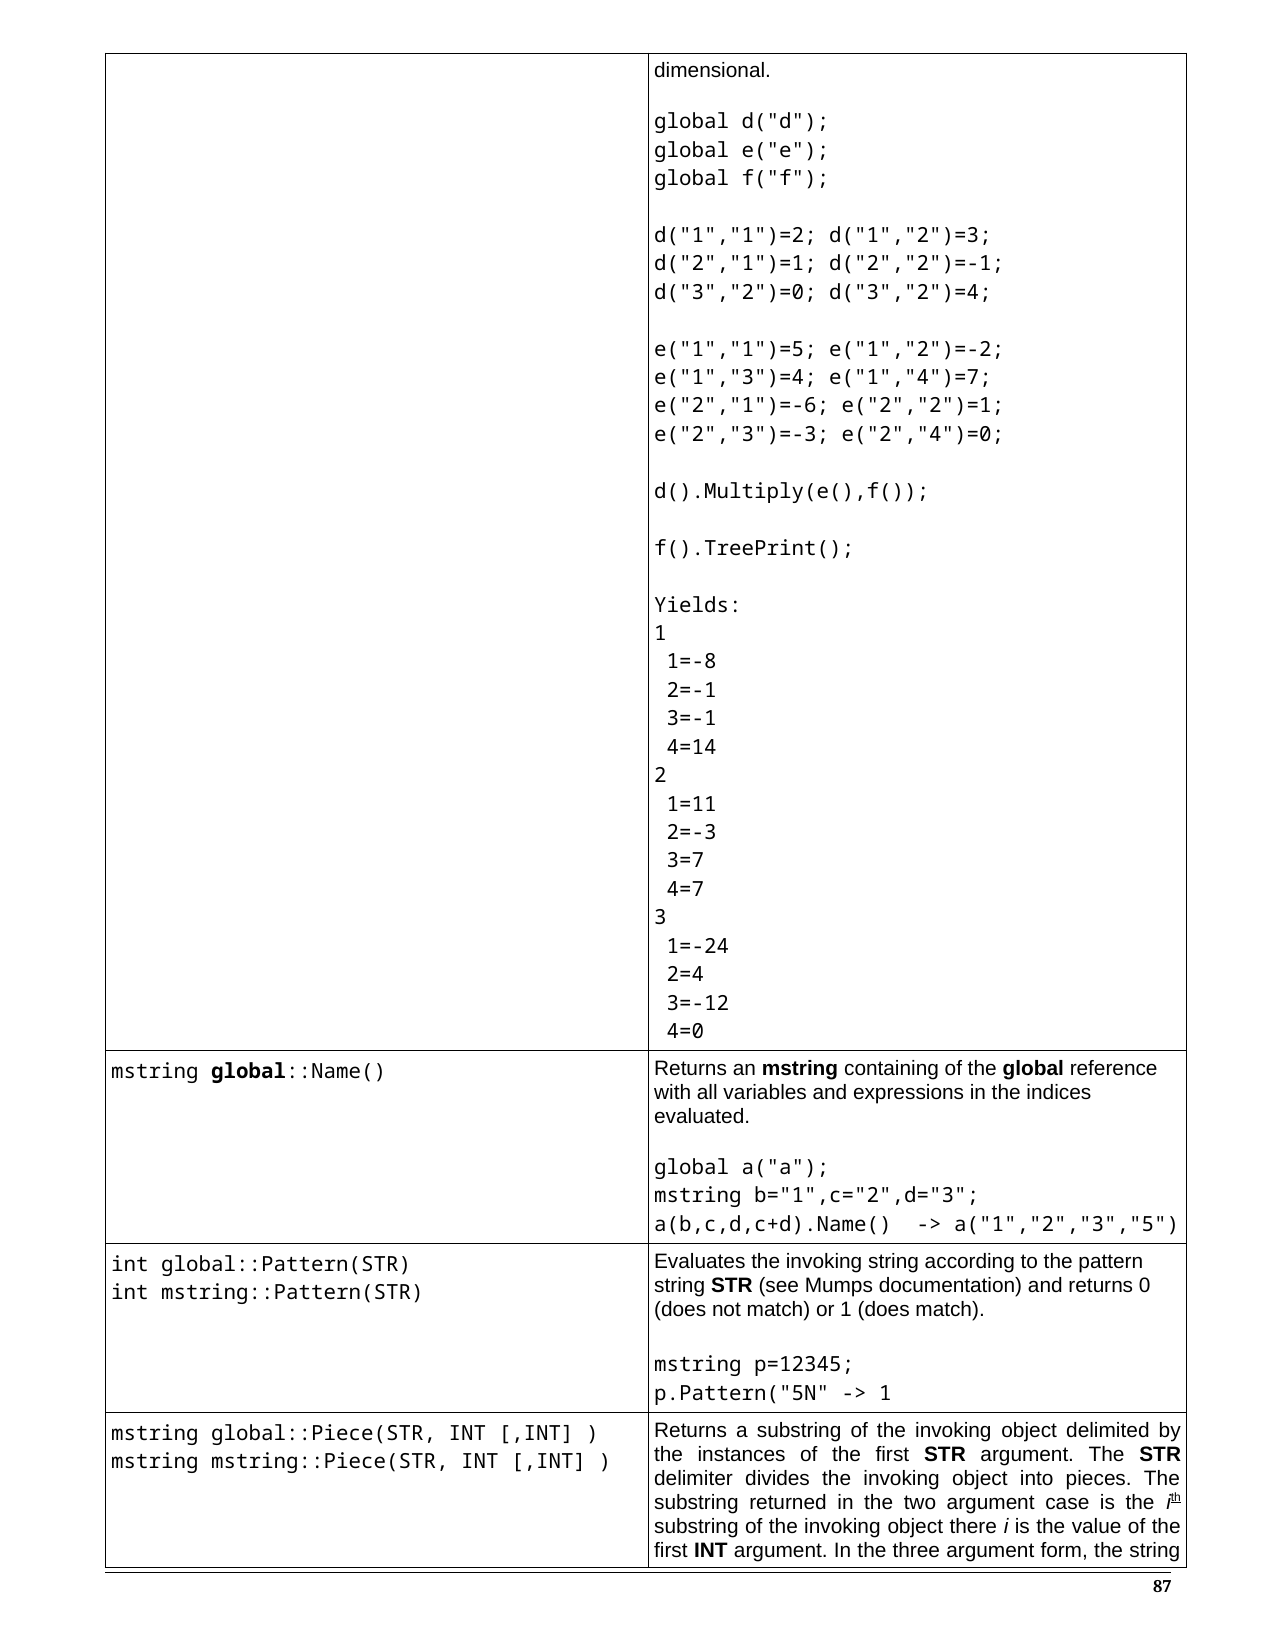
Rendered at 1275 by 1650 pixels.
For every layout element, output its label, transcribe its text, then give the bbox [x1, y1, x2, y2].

table_cell [106, 54, 648, 1050]
table_cell Returns a substring of the invoking object delimited by the instances of the first STR argument. The STR delimiter divides the invoking object into pieces. The substring returned in the two argument case is the ith substring of the invoking object there i is the value of the first INT argument. In the three argument form, the string [649, 1413, 1186, 1567]
table_cell int global::Pattern(STR) int mstring::Pattern(STR) [106, 1244, 648, 1412]
table_cell dimensional. global d("d"); global e("e"); global f("f"); d("1","1")=2; d("1","2")=3; d("2","1")=1; d("2","2")=-1; d("3","2")=0; d("3","2")=4; e("1","1")=5; e("1","2")=-2; e("1","3")=4; e("1","4")=7; e("2","1")=-6; e("2","2")=1; e("2","3")=-3; e("2","4")=0; d().Multiply(e(),f()); f().TreePrint(); Yields: 1 1=-8 2=-1 3=-1 4=14 2 1=11 2=-3 3=7 4=7 3 1=-24 2=4 3=-12 4=0 [649, 54, 1186, 1050]
table_cell mstring global::Piece(STR, INT [,INT] ) mstring mstring::Piece(STR, INT [,INT] ) [106, 1413, 648, 1567]
table_cell Returns an mstring containing of the global reference with all variables and expressions in the indices evaluated. global a("a"); mstring b="1",c="2",d="3"; a(b,c,d,c+d).Name() -> a("1","2","3","5") [649, 1051, 1186, 1243]
table_cell Evaluates the invoking string according to the pattern string STR (see Mumps documentation) and returns 0 (does not match) or 1 (does match). mstring p=12345; p.Pattern("5N" -> 1 [649, 1244, 1186, 1412]
table_cell mstring global::Name() [106, 1051, 648, 1243]
